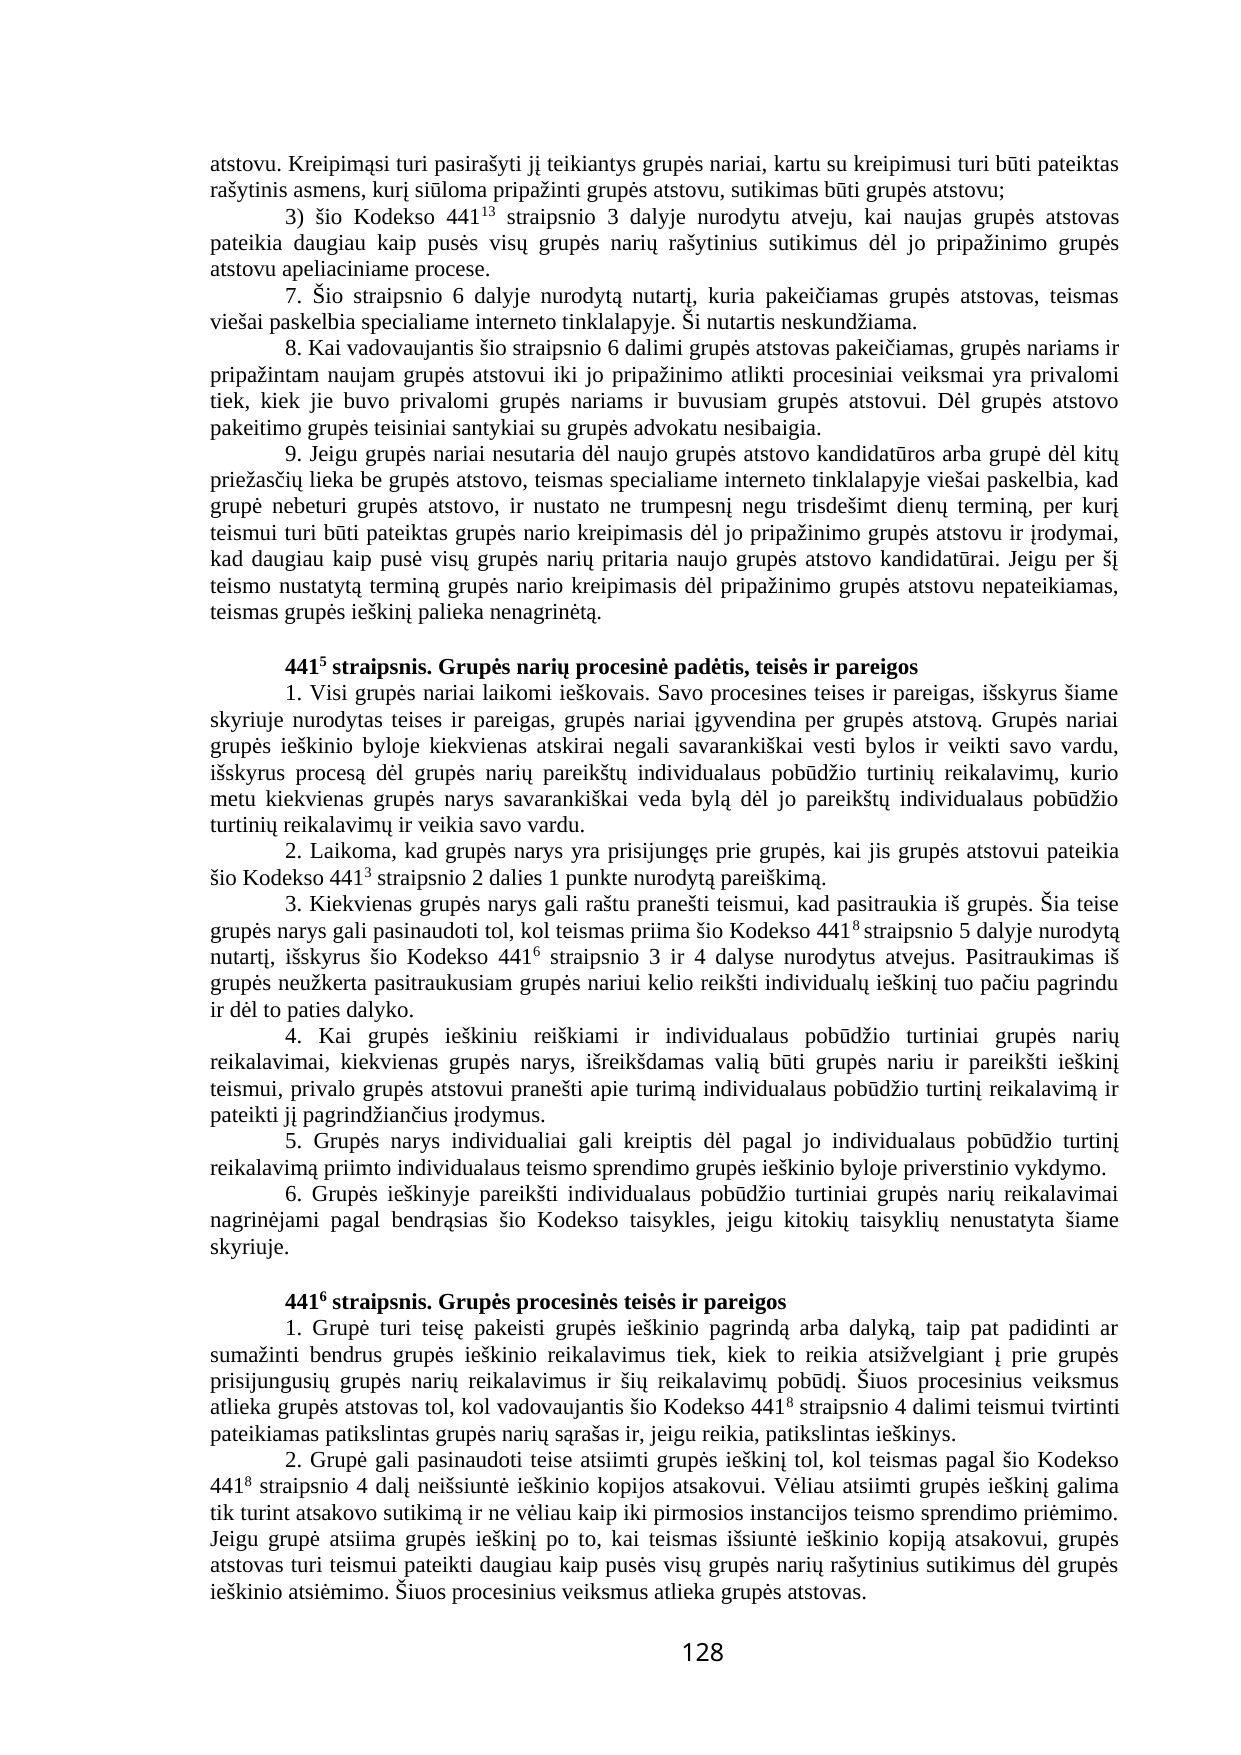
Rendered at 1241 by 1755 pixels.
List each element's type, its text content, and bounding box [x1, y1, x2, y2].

text 4416 straipsnis. Grupės procesinės teisės ir pareigos [210, 1288, 1120, 1314]
text 4. Kai grupės ieškiniu reiškiami ir individualaus pobūdžio turtiniai grupės narių reikalavimai, kiekvienas grupės narys, išreikšdamas valią būti grupės nariu ir pareikšti ieškinį teismui, privalo grupės atstovui pranešti apie turimą individualaus pobūdžio turtinį reikalavimą ir pateikti jį pagrindžiančius įrodymus. [210, 1022, 1120, 1127]
text 8. Kai vadovaujantis šio straipsnio 6 dalimi grupės atstovas pakeičiamas, grupės nariams ir pripažintam naujam grupės atstovui iki jo pripažinimo atlikti procesiniai veiksmai yra privalomi tiek, kiek jie buvo privalomi grupės nariams ir buvusiam grupės atstovui. Dėl grupės atstovo pakeitimo grupės teisiniai santykiai su grupės advokatu nesibaigia. [210, 334, 1120, 440]
text 1. Grupė turi teisę pakeisti grupės ieškinio pagrindą arba dalyką, taip pat padidinti ar sumažinti bendrus grupės ieškinio reikalavimus tiek, kiek to reikia atsižvelgiant į prie grupės prisijungusių grupės narių reikalavimus ir šių reikalavimų pobūdį. Šiuos procesinius veiksmus atlieka grupės atstovas tol, kol vadovaujantis šio Kodekso 4418 straipsnio 4 dalimi teismui tvirtinti pateikiamas patikslintas grupės narių sąrašas ir, jeigu reikia, patikslintas ieškinys. [210, 1314, 1120, 1446]
text 3. Kiekvienas grupės narys gali raštu pranešti teismui, kad pasitraukia iš grupės. Šia teise grupės narys gali pasinaudoti tol, kol teismas priima šio Kodekso 4418 straipsnio 5 dalyje nurodytą nutartį, išskyrus šio Kodekso 4416 straipsnio 3 ir 4 dalyse nurodytus atvejus. Pasitraukimas iš grupės neužkerta pasitraukusiam grupės nariui kelio reikšti individualų ieškinį tuo pačiu pagrindu ir dėl to paties dalyko. [210, 890, 1120, 1022]
text 2. Laikoma, kad grupės narys yra prisijungęs prie grupės, kai jis grupės atstovui pateikia šio Kodekso 4413 straipsnio 2 dalies 1 punkte nurodytą pareiškimą. [210, 838, 1120, 890]
text 9. Jeigu grupės nariai nesutaria dėl naujo grupės atstovo kandidatūros arba grupė dėl kitų priežasčių lieka be grupės atstovo, teismas specialiame interneto tinklalapyje viešai paskelbia, kad grupė nebeturi grupės atstovo, ir nustato ne trumpesnį negu trisdešimt dienų terminą, per kurį teismui turi būti pateiktas grupės nario kreipimasis dėl jo pripažinimo grupės atstovu ir įrodymai, kad daugiau kaip pusė visų grupės narių pritaria naujo grupės atstovo kandidatūrai. Jeigu per šį teismo nustatytą terminą grupės nario kreipimasis dėl pripažinimo grupės atstovu nepateikiamas, teismas grupės ieškinį palieka nenagrinėtą. [210, 440, 1120, 624]
text 7. Šio straipsnio 6 dalyje nurodytą nutartį, kuria pakeičiamas grupės atstovas, teismas viešai paskelbia specialiame interneto tinklalapyje. Ši nutartis neskundžiama. [210, 282, 1120, 334]
text 4415 straipsnis. Grupės narių procesinė padėtis, teisės ir pareigos [210, 653, 1120, 679]
text 2. Grupė gali pasinaudoti teise atsiimti grupės ieškinį tol, kol teismas pagal šio Kodekso 4418 straipsnio 4 dalį neišsiuntė ieškinio kopijos atsakovui. Vėliau atsiimti grupės ieškinį galima tik turint atsakovo sutikimą ir ne vėliau kaip iki pirmosios instancijos teismo sprendimo priėmimo. Jeigu grupė atsiima grupės ieškinį po to, kai teismas išsiuntė ieškinio kopiją atsakovui, grupės atstovas turi teismui pateikti daugiau kaip pusės visų grupės narių rašytinius sutikimus dėl grupės ieškinio atsiėmimo. Šiuos procesinius veiksmus atlieka grupės atstovas. [210, 1446, 1120, 1604]
text 1. Visi grupės nariai laikomi ieškovais. Savo procesines teises ir pareigas, išskyrus šiame skyriuje nurodytas teises ir pareigas, grupės nariai įgyvendina per grupės atstovą. Grupės nariai grupės ieškinio byloje kiekvienas atskirai negali savarankiškai vesti bylos ir veikti savo vardu, išskyrus procesą dėl grupės narių pareikštų individualaus pobūdžio turtinių reikalavimų, kurio metu kiekvienas grupės narys savarankiškai veda bylą dėl jo pareikštų individualaus pobūdžio turtinių reikalavimų ir veikia savo vardu. [210, 679, 1120, 838]
text 6. Grupės ieškinyje pareikšti individualaus pobūdžio turtiniai grupės narių reikalavimai nagrinėjami pagal bendrąsias šio Kodekso taisykles, jeigu kitokių taisyklių nenustatyta šiame skyriuje. [210, 1180, 1120, 1259]
text 3) šio Kodekso 44113 straipsnio 3 dalyje nurodytu atveju, kai naujas grupės atstovas pateikia daugiau kaip pusės visų grupės narių rašytinius sutikimus dėl jo pripažinimo grupės atstovu apeliaciniame procese. [210, 203, 1120, 282]
text atstovu. Kreipimąsi turi pasirašyti jį teikiantys grupės nariai, kartu su kreipimusi turi būti pateiktas rašytinis asmens, kurį siūloma pripažinti grupės atstovu, sutikimas būti grupės atstovu; [210, 150, 1120, 203]
text 5. Grupės narys individualiai gali kreiptis dėl pagal jo individualaus pobūdžio turtinį reikalavimą priimto individualaus teismo sprendimo grupės ieškinio byloje priverstinio vykdymo. [210, 1127, 1120, 1180]
